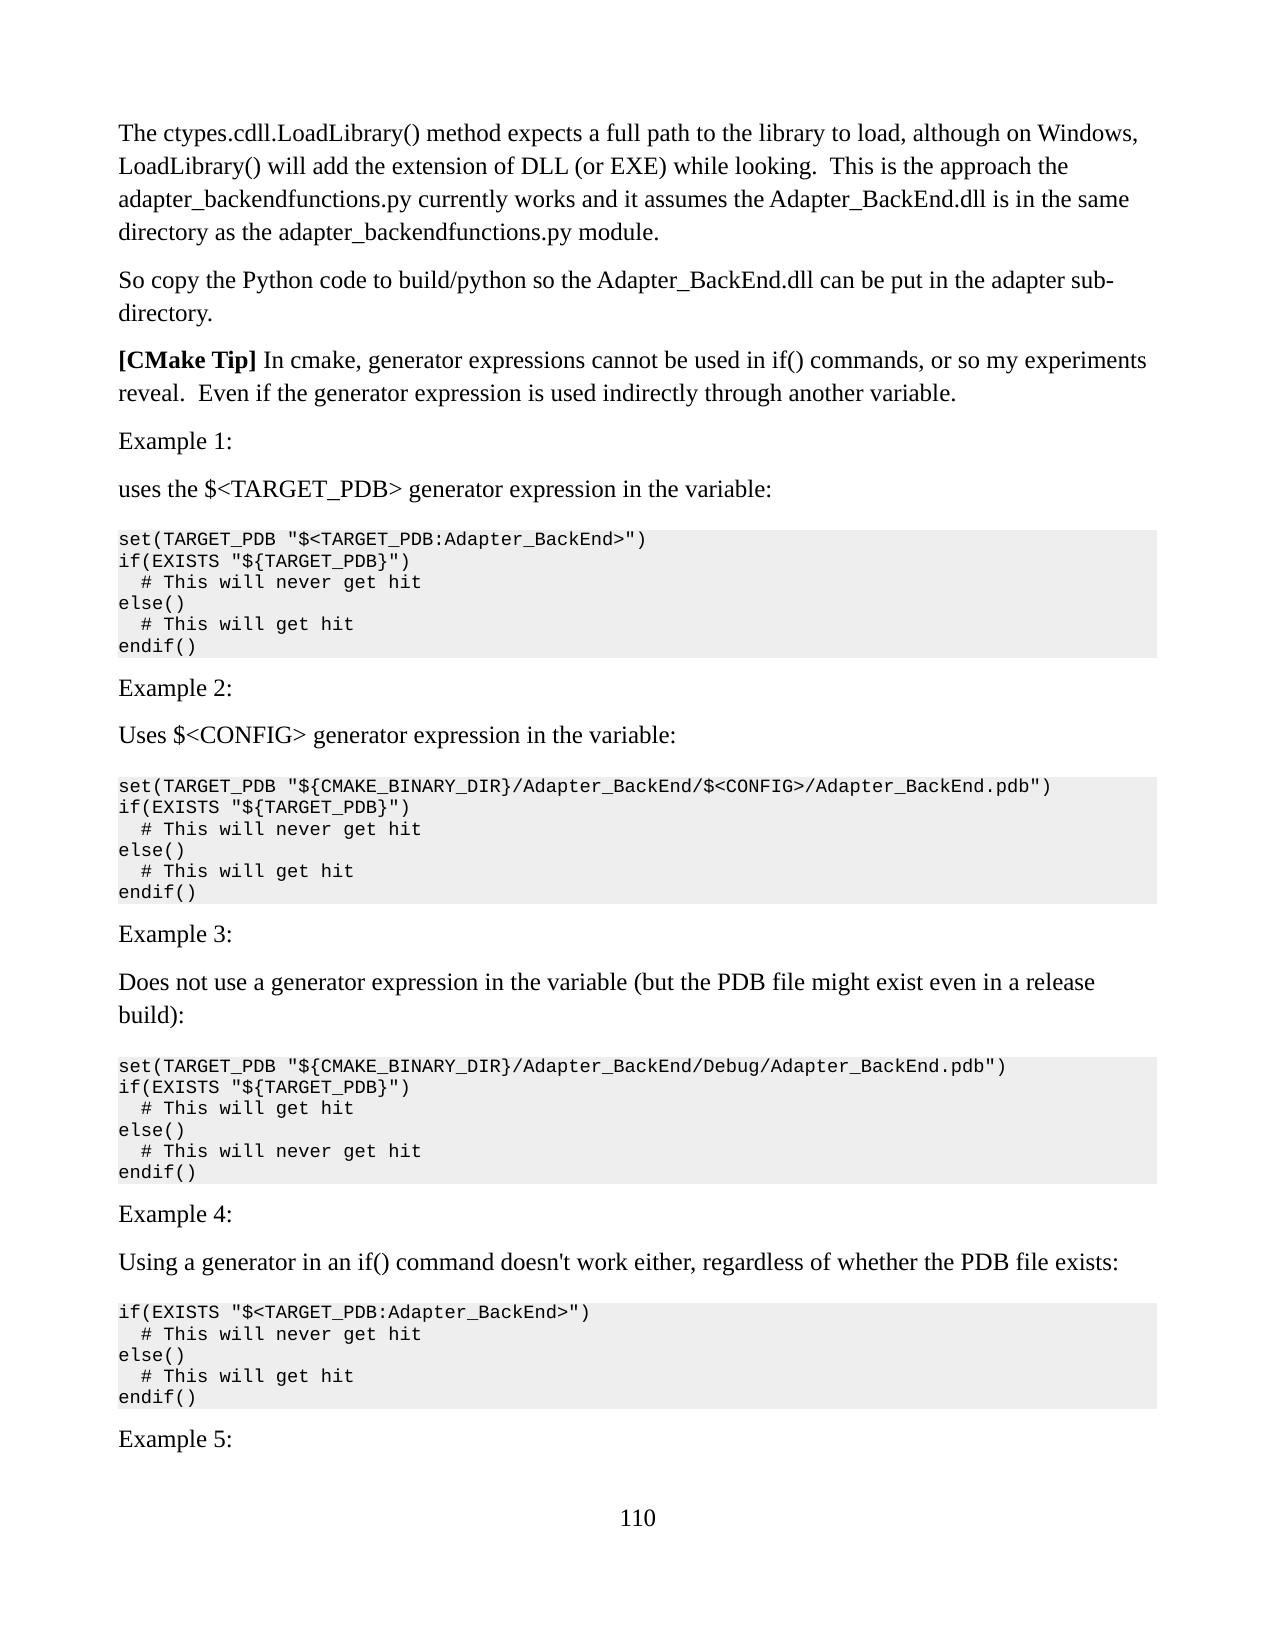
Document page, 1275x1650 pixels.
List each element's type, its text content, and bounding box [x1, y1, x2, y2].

text else() [118, 1120, 1157, 1142]
text if(EXISTS "${TARGET_PDB}") [118, 798, 1157, 819]
text # This will never get hit [118, 1324, 1157, 1346]
text if(EXISTS "${TARGET_PDB}") [118, 551, 1157, 573]
text # This will get hit [118, 615, 1157, 636]
text endif() [118, 1388, 1157, 1409]
text So copy the Python code to build/python so the Adapter_BackEnd.dll can be put in the adapter sub-directory. [118, 265, 1157, 327]
text set(TARGET_PDB "$<TARGET_PDB:Adapter_BackEnd>") [118, 530, 1157, 551]
text Example 1: [118, 426, 1157, 455]
text # This will get hit [118, 1099, 1157, 1120]
text else() [118, 1346, 1157, 1367]
text Uses $<CONFIG> generator expression in the variable: [118, 720, 1157, 749]
text [CMake Tip] In cmake, generator expressions cannot be used in if() commands, or so my experiments reveal. Even if the generator expression is used indirectly through another variable. [118, 345, 1157, 407]
text Example 4: [118, 1199, 1157, 1228]
text Example 3: [118, 919, 1157, 948]
text # This will get hit [118, 862, 1157, 883]
text # This will get hit [118, 1367, 1157, 1388]
text set(TARGET_PDB "${CMAKE_BINARY_DIR}/Adapter_BackEnd/Debug/Adapter_BackEnd.pdb") [118, 1057, 1157, 1078]
text if(EXISTS "$<TARGET_PDB:Adapter_BackEnd>") [118, 1303, 1157, 1324]
text # This will never get hit [118, 1142, 1157, 1163]
text set(TARGET_PDB "${CMAKE_BINARY_DIR}/Adapter_BackEnd/$<CONFIG>/Adapter_BackEnd.pdb") [118, 777, 1157, 798]
text endif() [118, 883, 1157, 904]
text else() [118, 594, 1157, 615]
text Example 2: [118, 673, 1157, 701]
text endif() [118, 1163, 1157, 1184]
text endif() [118, 636, 1157, 658]
text # This will never get hit [118, 819, 1157, 841]
text uses the $<TARGET_PDB> generator expression in the variable: [118, 474, 1157, 502]
text if(EXISTS "${TARGET_PDB}") [118, 1078, 1157, 1099]
text The ctypes.cdll.LoadLibrary() method expects a full path to the library to load, although on Windows, LoadLibrary() will add the extension of DLL (or EXE) while looking. This is the approach the adapter_backendfunctions.py currently works and it assumes the Adapter_BackEnd.dll is in the same directory as the adapter_backendfunctions.py module. [118, 118, 1157, 246]
text Does not use a generator expression in the variable (but the PDB file might exist even in a release build): [118, 967, 1157, 1029]
text else() [118, 841, 1157, 862]
text Example 5: [118, 1424, 1157, 1453]
text Using a generator in an if() command doesn't work either, regardless of whether the PDB file exists: [118, 1247, 1157, 1275]
text # This will never get hit [118, 573, 1157, 594]
